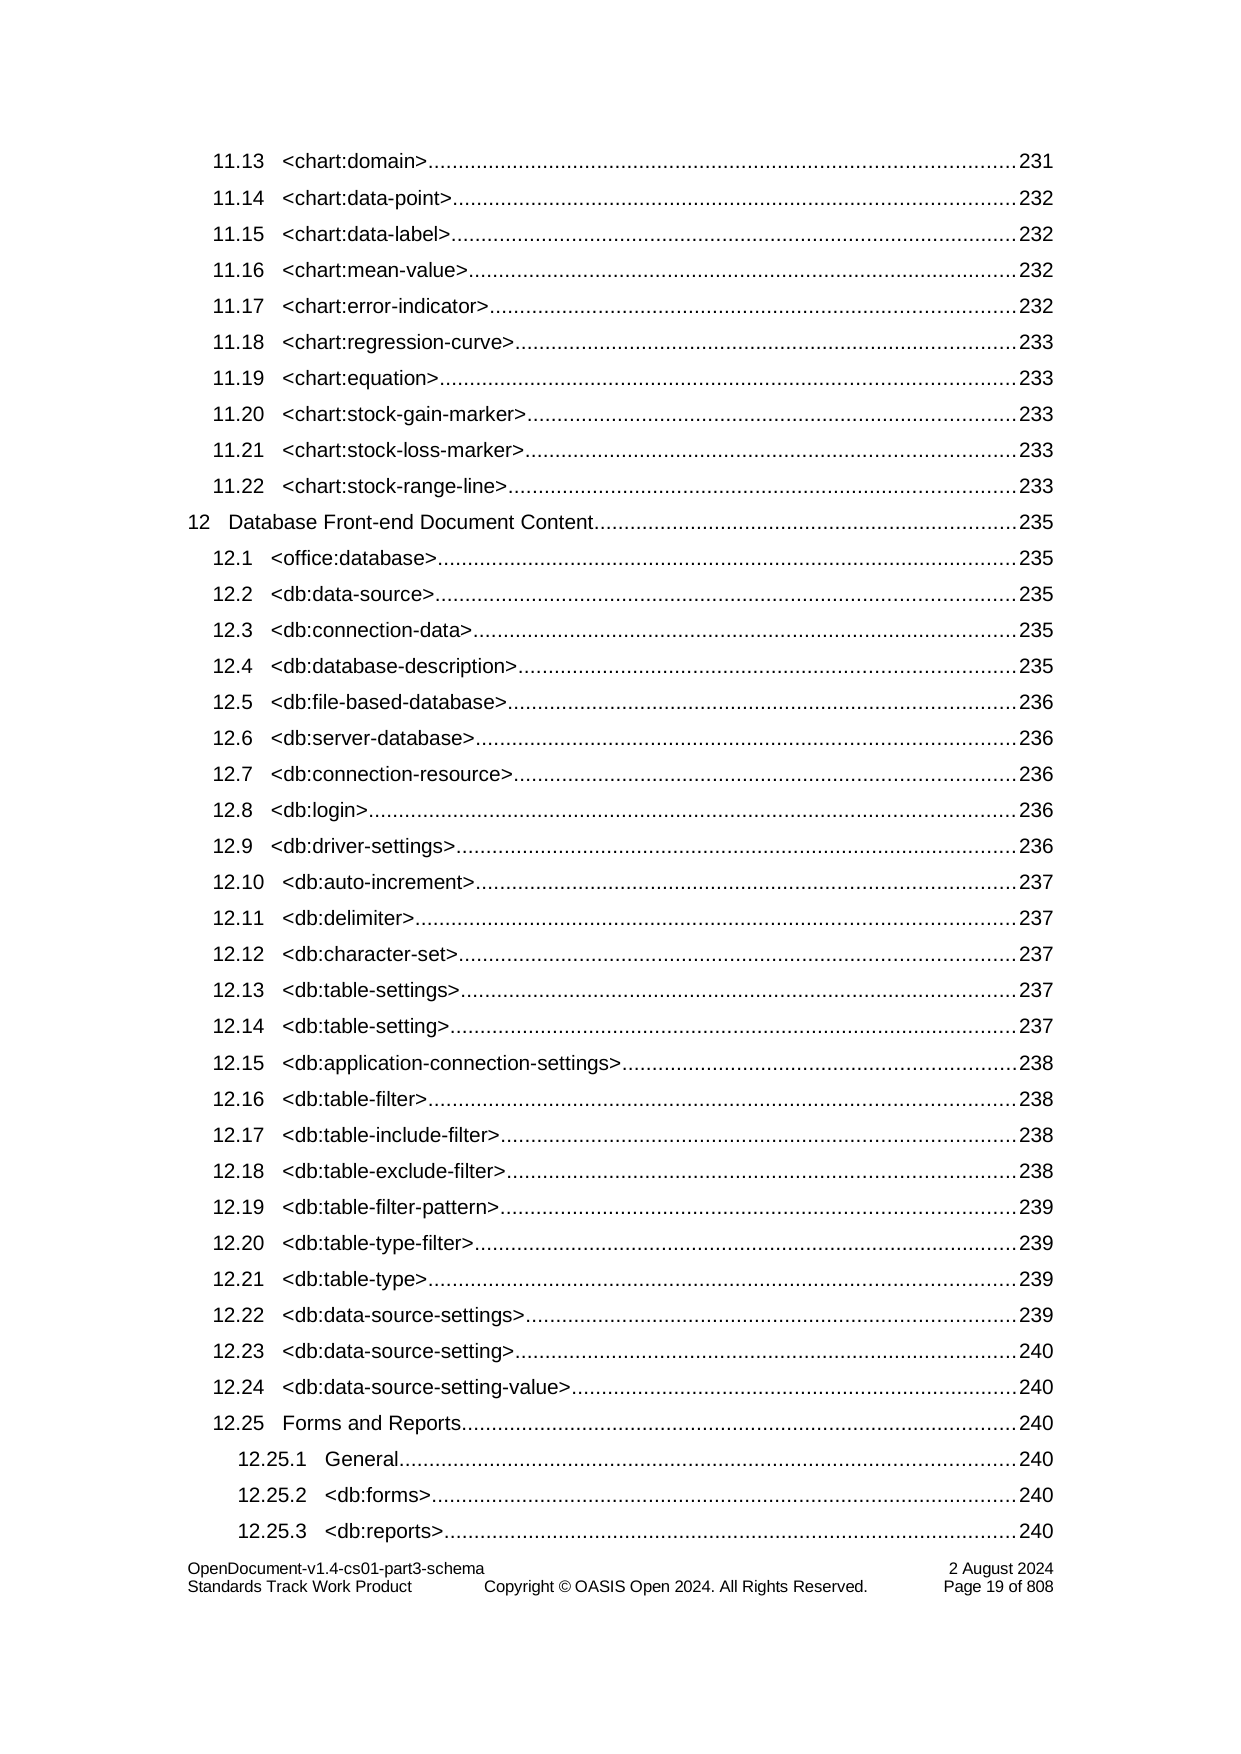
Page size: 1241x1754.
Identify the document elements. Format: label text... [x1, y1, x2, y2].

text 12.16 <db:table-filter> 238 [212, 1087, 1053, 1111]
text 11.14 <chart:data-point> 232 [212, 186, 1053, 209]
text 11.15 <chart:data-label> 232 [212, 222, 1053, 246]
text 11.19 <chart:equation> 233 [212, 366, 1053, 390]
text 12.25 Forms and Reports 240 [212, 1411, 1053, 1435]
text 12.18 <db:table-exclude-filter> 238 [212, 1159, 1053, 1183]
text 12.10 <db:auto-increment> 237 [212, 871, 1053, 894]
text 12.24 <db:data-source-setting-value> 240 [212, 1375, 1053, 1399]
text 11.20 <chart:stock-gain-marker> 233 [212, 402, 1053, 426]
text 12.11 <db:delimiter> 237 [212, 907, 1053, 930]
text 12.13 <db:table-settings> 237 [212, 979, 1053, 1002]
text 12.25.1 General 240 [237, 1447, 1053, 1471]
text 12.7 <db:connection-resource> 236 [212, 763, 1053, 786]
text 12.9 <db:driver-settings> 236 [212, 835, 1053, 858]
text 12.6 <db:server-database> 236 [212, 727, 1053, 750]
text 11.22 <chart:stock-range-line> 233 [212, 474, 1053, 498]
text 12.17 <db:table-include-filter> 238 [212, 1123, 1053, 1147]
text 12.25.2 <db:forms> 240 [237, 1483, 1053, 1507]
text 12.1 <office:database> 235 [212, 546, 1053, 570]
text 11.16 <chart:mean-value> 232 [212, 258, 1053, 282]
text 11.17 <chart:error-indicator> 232 [212, 294, 1053, 318]
text 12.22 <db:data-source-settings> 239 [212, 1303, 1053, 1327]
text 12.25.3 <db:reports> 240 [237, 1519, 1053, 1543]
text 12.4 <db:database-description> 235 [212, 654, 1053, 678]
text 12.8 <db:login> 236 [212, 799, 1053, 822]
text 12 Database Front-end Document Content 235 [187, 510, 1053, 534]
text 12.2 <db:data-source> 235 [212, 582, 1053, 606]
text 12.23 <db:data-source-setting> 240 [212, 1339, 1053, 1363]
text 12.15 <db:application-connection-settings> 238 [212, 1051, 1053, 1074]
text 12.5 <db:file-based-database> 236 [212, 691, 1053, 714]
text 12.19 <db:table-filter-pattern> 239 [212, 1195, 1053, 1219]
text 12.20 <db:table-type-filter> 239 [212, 1231, 1053, 1255]
text 11.13 <chart:domain> 231 [212, 150, 1053, 173]
text 11.18 <chart:regression-curve> 233 [212, 330, 1053, 354]
text 12.12 <db:character-set> 237 [212, 943, 1053, 966]
text 11.21 <chart:stock-loss-marker> 233 [212, 438, 1053, 462]
text 12.14 <db:table-setting> 237 [212, 1015, 1053, 1038]
text 12.3 <db:connection-data> 235 [212, 618, 1053, 642]
text 12.21 <db:table-type> 239 [212, 1267, 1053, 1291]
